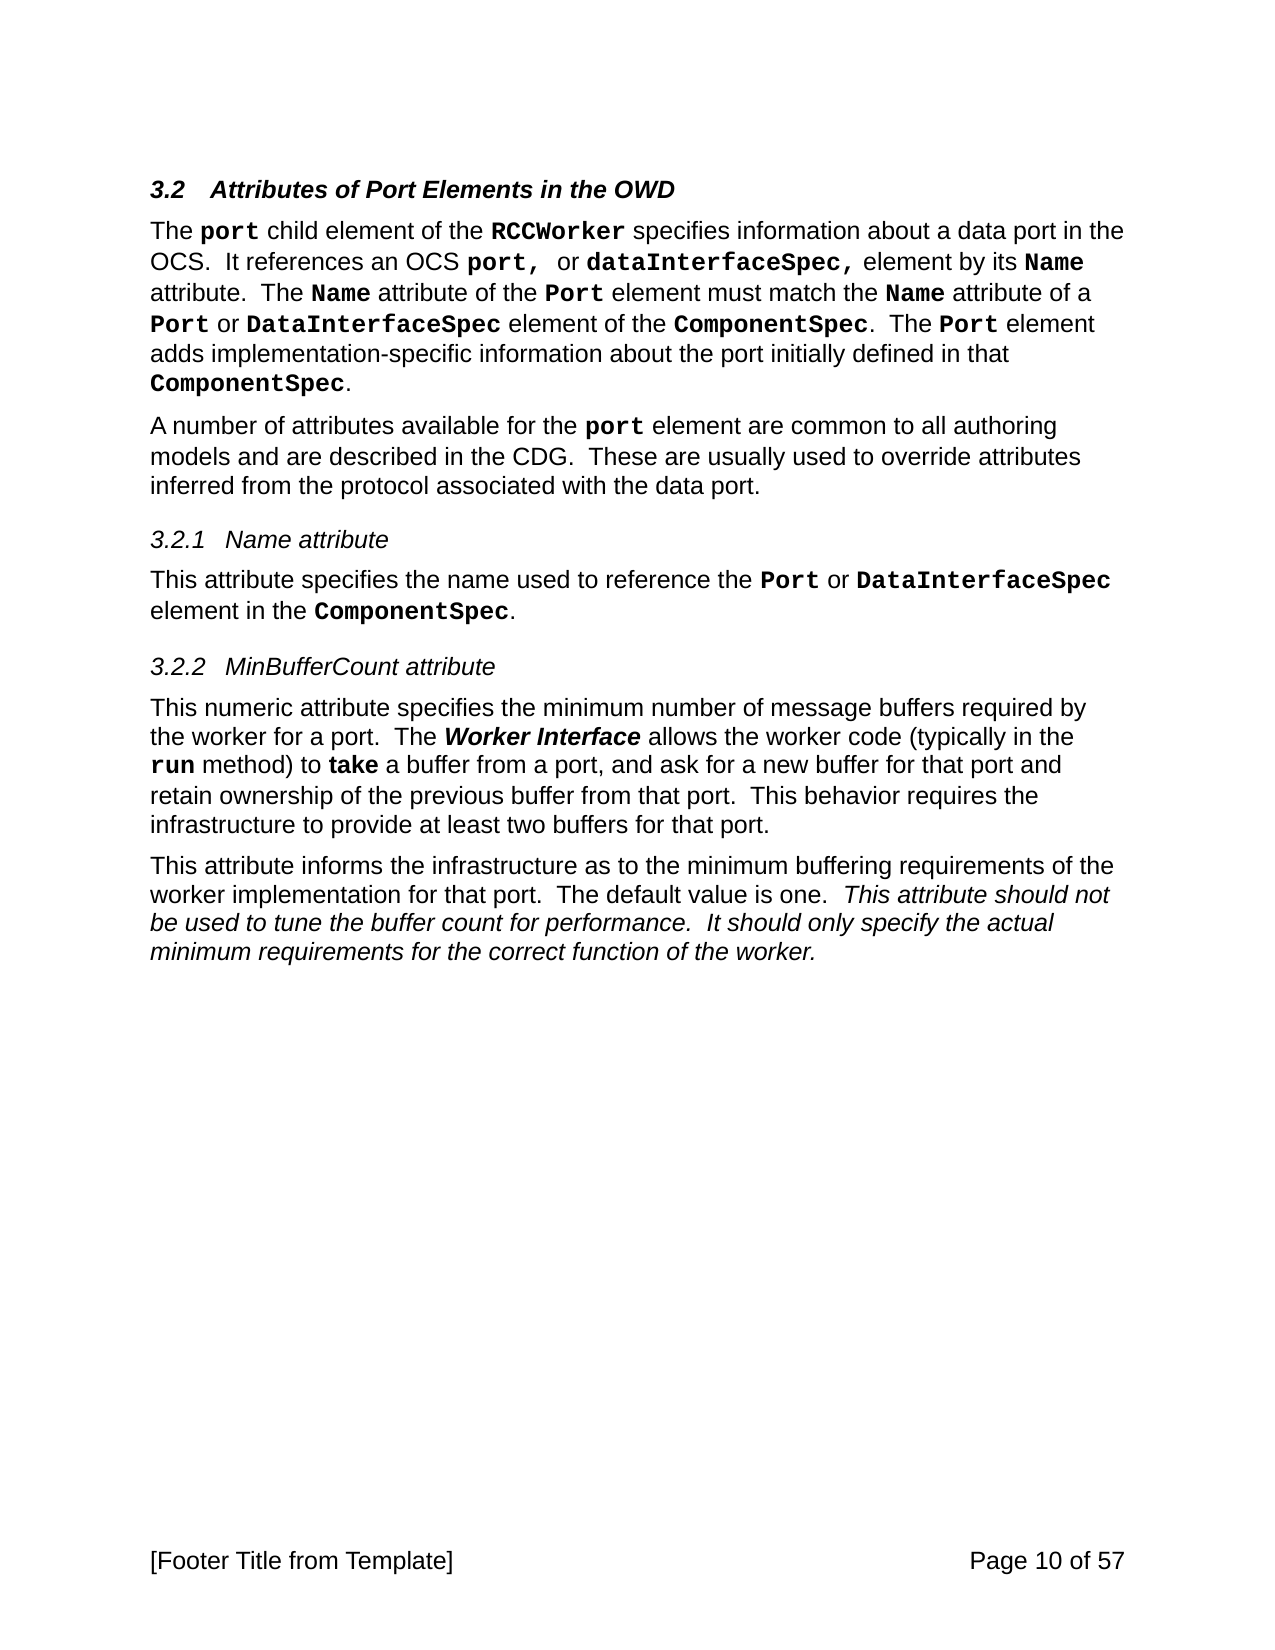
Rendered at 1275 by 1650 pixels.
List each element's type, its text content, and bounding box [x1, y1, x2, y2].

text The port child element of the RCCWorker specifies information about a data port in the OCS. It references an OCS port, or dataInterfaceSpec, element by its Name attribute. The Name attribute of the Port element must match the Name attribute of a Port or DataInterfaceSpec element of the ComponentSpec. The Port element adds implementation-specific information about the port initially defined in that ComponentSpec. [150, 216, 1125, 399]
text A number of attributes available for the port element are common to all authoring models and are described in the CDG. These are usually used to override attributes inferred from the protocol associated with the data port. [150, 411, 1125, 499]
subtitle Attributes of Port Elements in the OWD [150, 175, 1125, 204]
text This numeric attribute specifies the minimum number of message buffers required by the worker for a port. The Worker Interface allows the worker code (typically in the run method) to take a buffer from a port, and ask for a new buffer for that port and retain ownership of the previous buffer from that port. This behavior requires the infrastructure to provide at least two buffers for that port. [150, 693, 1125, 839]
text This attribute specifies the name used to reference the Port or DataInterfaceSpec element in the ComponentSpec. [150, 565, 1125, 627]
subtitle Name attribute [150, 524, 1125, 553]
text This attribute informs the infrastructure as to the minimum buffering requirements of the worker implementation for that port. The default value is one. This attribute should not be used to tune the buffer count for performance. It should only specify the actual minimum requirements for the correct function of the worker. [150, 851, 1125, 966]
subtitle MinBufferCount attribute [150, 652, 1125, 681]
